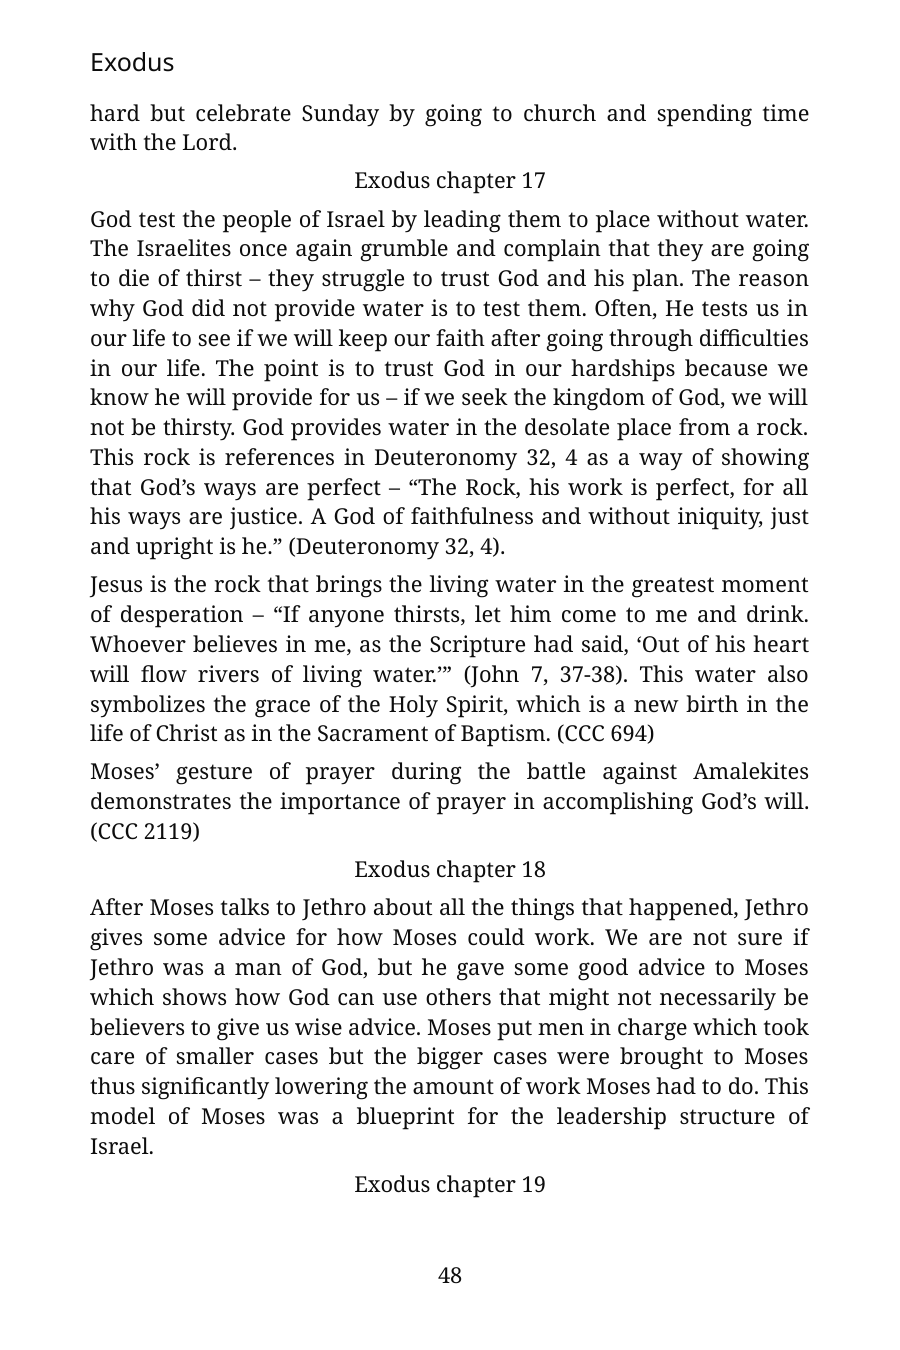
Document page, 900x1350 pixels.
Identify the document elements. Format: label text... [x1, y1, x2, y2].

text Exodus chapter 19 [90, 1169, 810, 1198]
text Jesus is the rock that brings the living water in the greatest moment of desperation – “If anyone thirsts, let him come to me and drink. Whoever believes in me, as the Scripture had said, ‘Out of his heart will flow rivers of living water.’” (John 7, 37-38). This water also symbolizes the grace of the Holy Spirit, which is a new birth in the life of Christ as in the Sacrament of Baptism. (CCC 694) [90, 569, 810, 748]
text hard but celebrate Sunday by going to church and spending time with the Lord. [90, 97, 810, 157]
text Exodus chapter 17 [90, 165, 810, 195]
text After Moses talks to Jethro about all the things that happened, Jethro gives some advice for how Moses could work. We are not sure if Jethro was a man of God, but he gave some good advice to Moses which shows how God can use others that might not necessarily be believers to give us wise advice. Moses put men in charge which took care of smaller cases but the bigger cases were brought to Moses thus significantly lowering the amount of work Moses had to do. This model of Moses was a blueprint for the leadership structure of Israel. [90, 892, 810, 1160]
text God test the people of Israel by leading them to place without water. The Israelites once again grumble and complain that they are going to die of thirst – they struggle to trust God and his plan. The reason why God did not provide water is to test them. Often, He tests us in our life to see if we will keep our faith after going through difficulties in our life. The point is to trust God in our hardships because we know he will provide for us – if we seek the kingdom of God, we will not be thirsty. God provides water in the desolate place from a rock. This rock is references in Deuteronomy 32, 4 as a way of showing that God’s ways are perfect – “The Rock, his work is perfect, for all his ways are justice. A God of faithfulness and without iniquity, just and upright is he.” (Deuteronomy 32, 4). [90, 203, 810, 561]
text Moses’ gesture of prayer during the battle against Amalekites demonstrates the importance of prayer in accomplishing God’s will. (CCC 2119) [90, 756, 810, 846]
text Exodus chapter 18 [90, 854, 810, 884]
